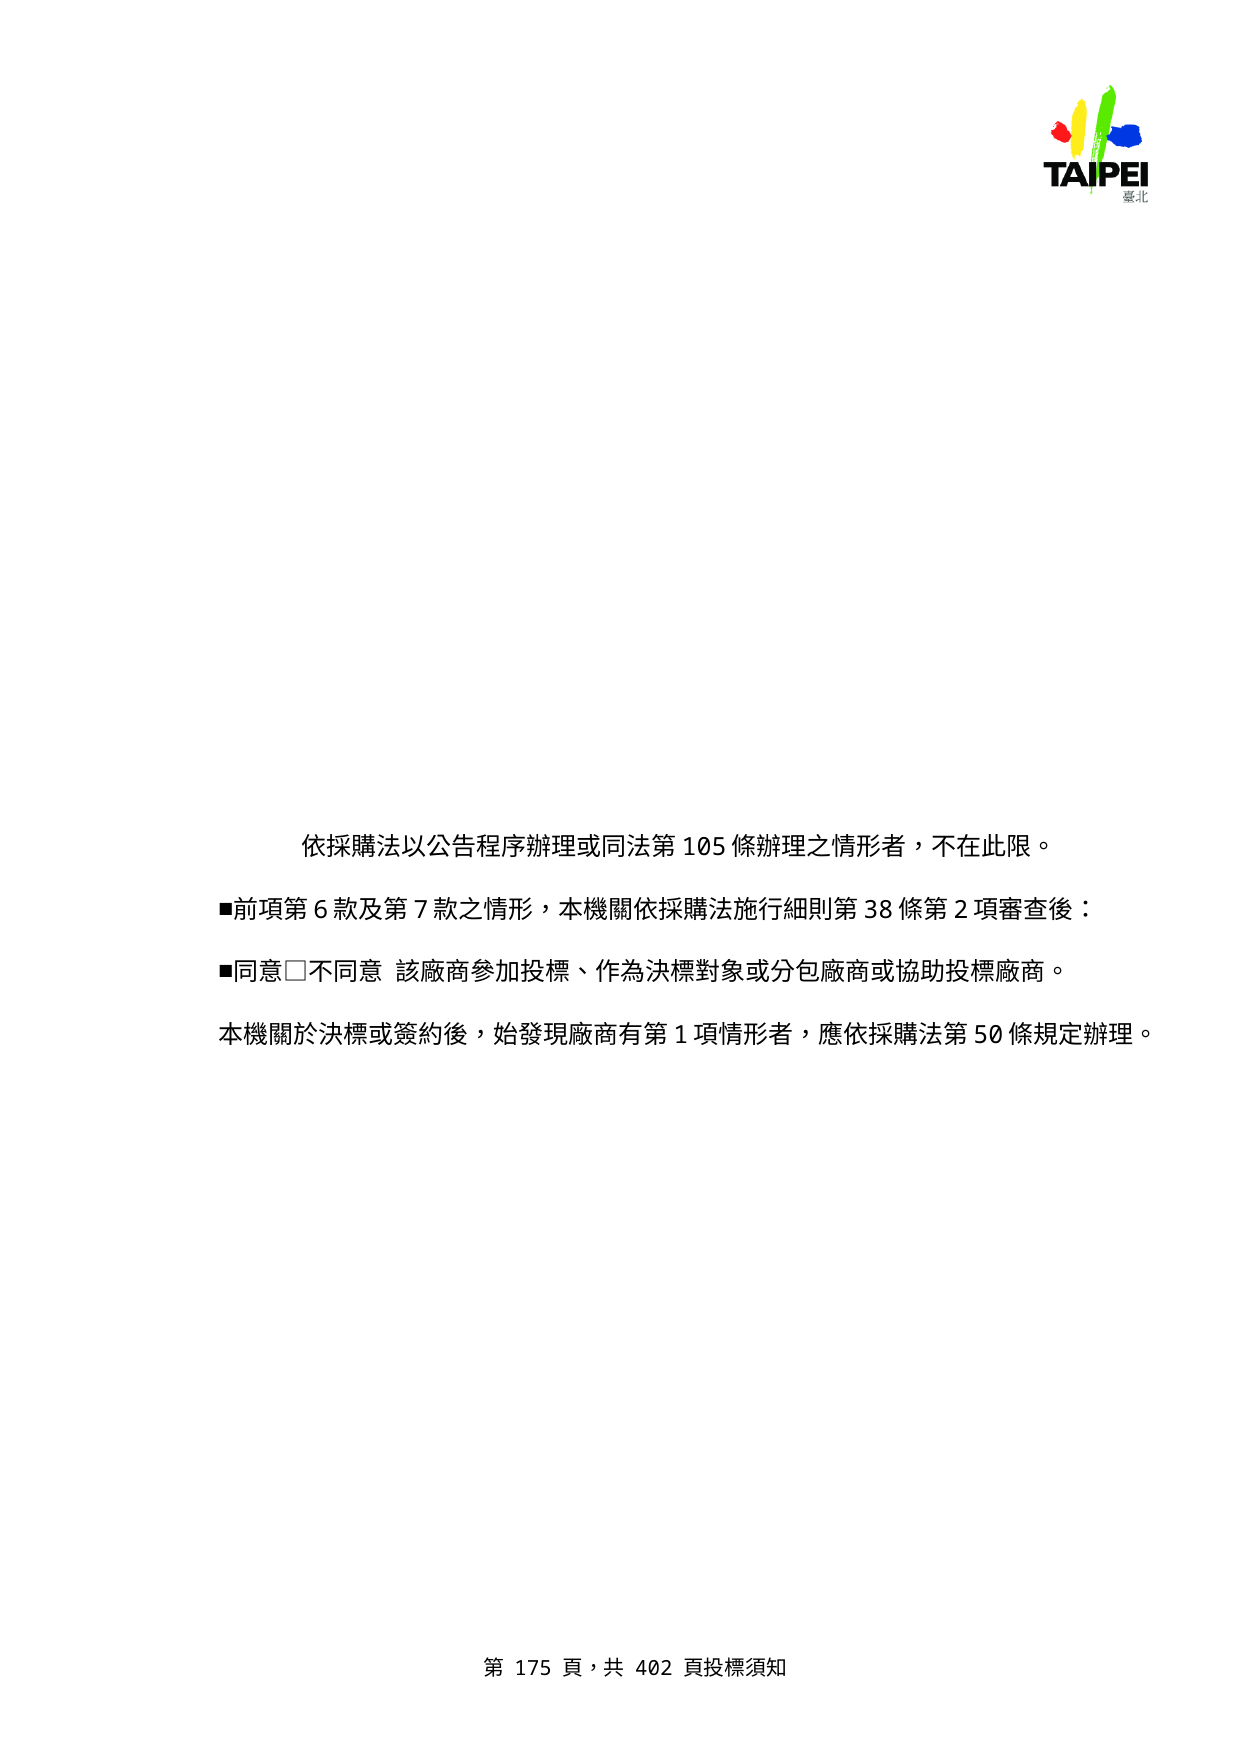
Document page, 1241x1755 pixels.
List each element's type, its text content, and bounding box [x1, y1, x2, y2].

text 本機關於決標或簽約後，始發現廠商有第1項情形者，應依採購法第50條規定辦理。 [218, 991, 1152, 1053]
text 依採購法以公告程序辦理或同法第105條辦理之情形者，不在此限。 [222, 803, 1152, 866]
text ■同意□不同意 該廠商參加投標、作為決標對象或分包廠商或協助投標廠商。 [218, 928, 1152, 991]
text ■前項第6款及第7款之情形，本機關依採購法施行細則第38條第2項審查後： [218, 866, 1152, 928]
